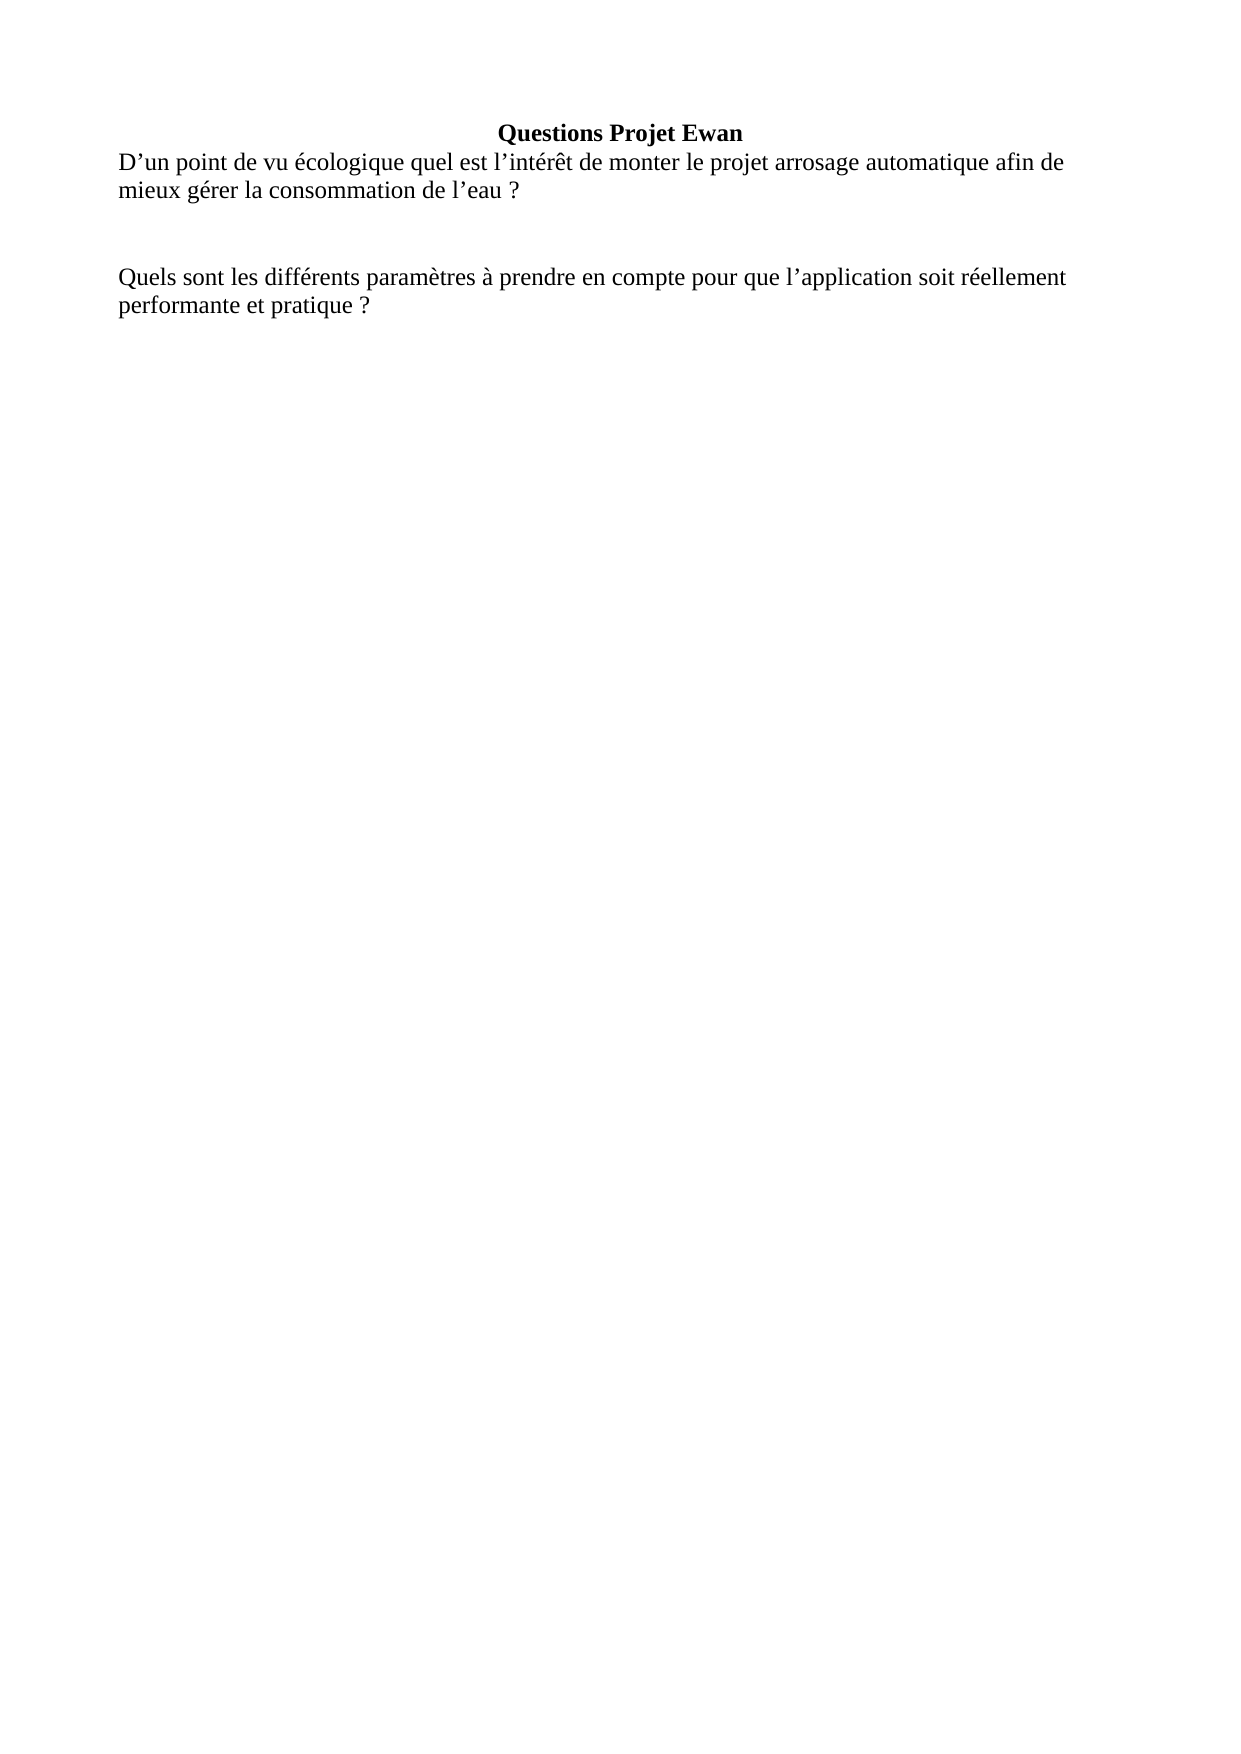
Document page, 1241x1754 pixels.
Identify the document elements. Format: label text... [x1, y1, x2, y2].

text Questions Projet Ewan [118, 118, 1122, 147]
text D’un point de vu écologique quel est l’intérêt de monter le projet arrosage automatique afin de mieux gérer la consommation de l’eau ? [118, 147, 1122, 204]
text Quels sont les différents paramètres à prendre en compte pour que l’application soit réellement performante et pratique ? [118, 262, 1122, 319]
